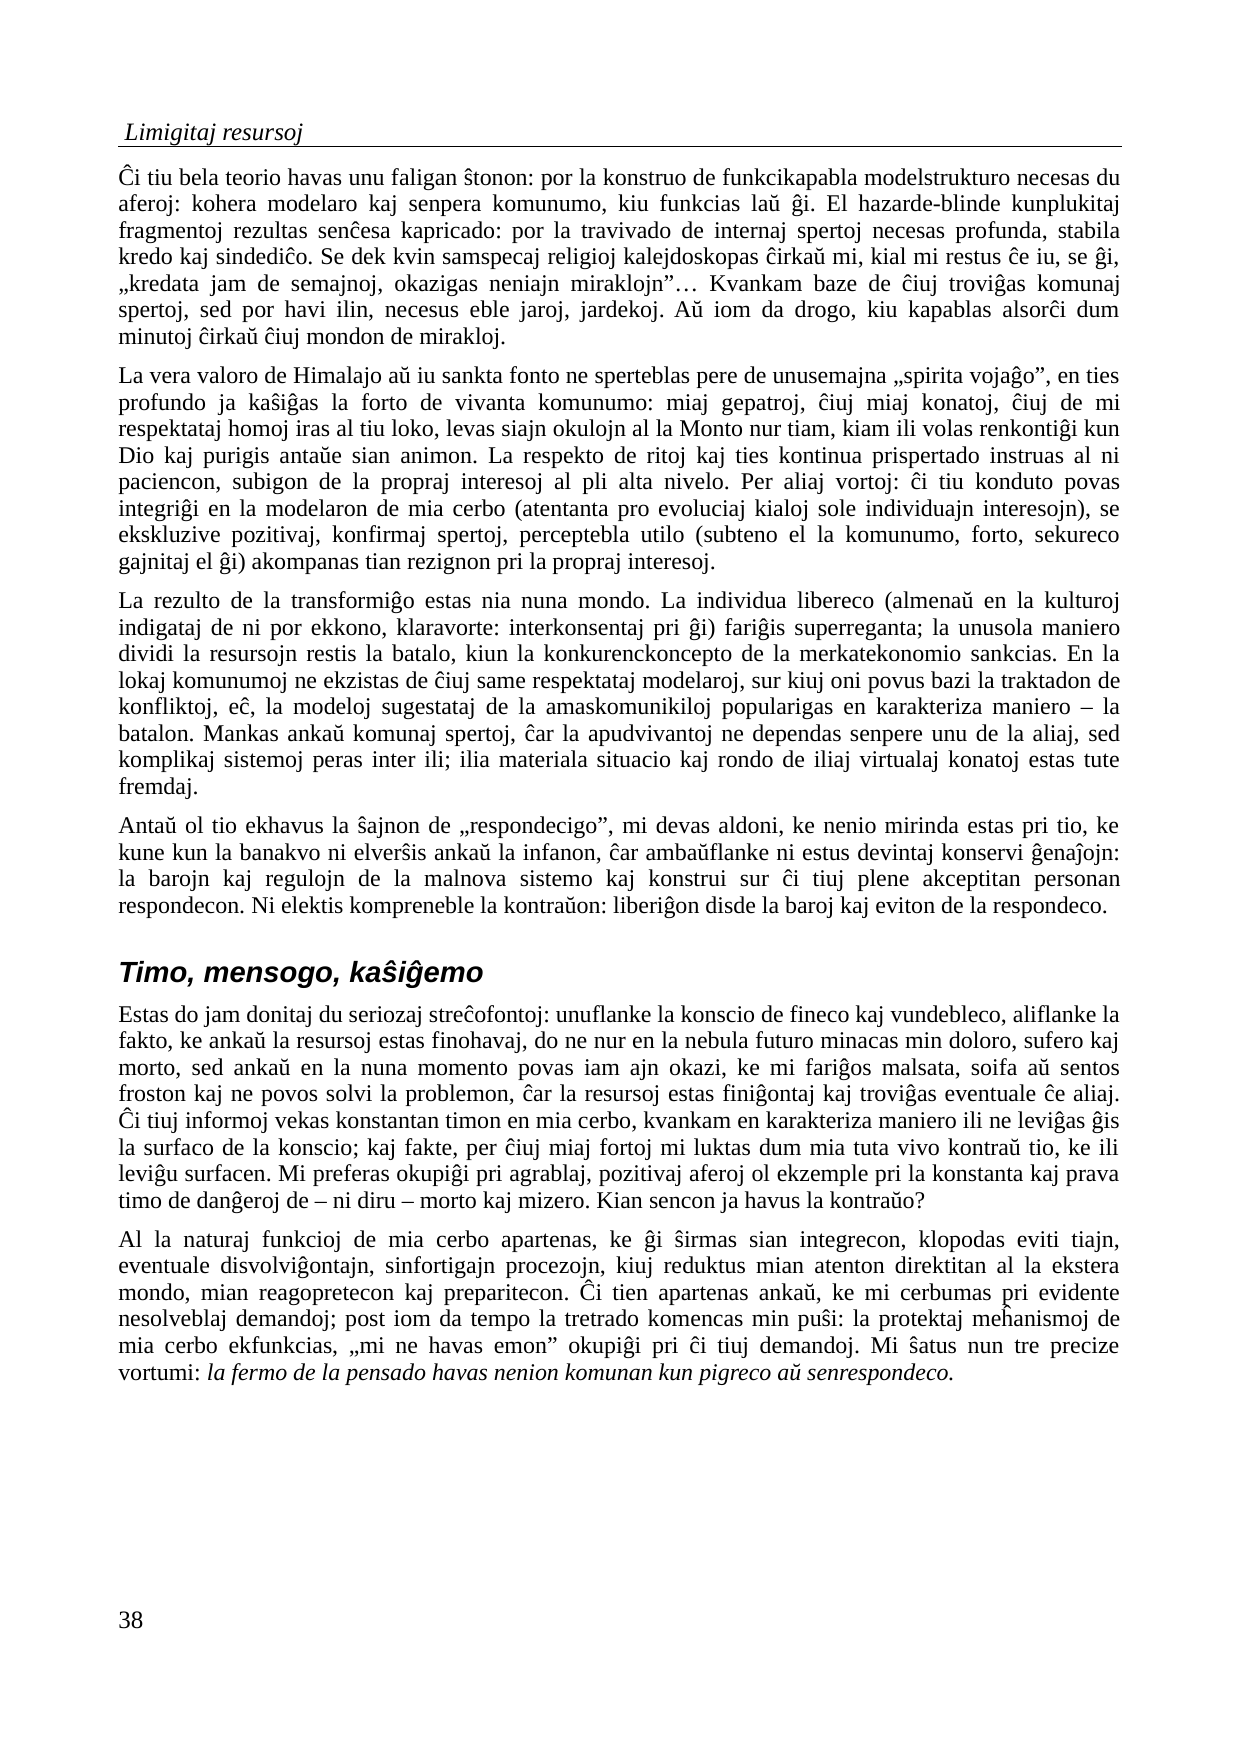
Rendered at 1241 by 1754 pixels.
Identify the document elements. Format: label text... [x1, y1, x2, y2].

text La vera valoro de Himalajo aŭ iu sankta fonto ne sperteblas pere de unusemajna „spirita vojaĝo”, en ties profundo ja kaŝiĝas la forto de vivanta komunumo: miaj gepatroj, ĉiuj miaj konatoj, ĉiuj de mi respektataj homoj iras al tiu loko, levas siajn okulojn al la Monto nur tiam, kiam ili volas renkontiĝi kun Dio kaj purigis antaŭe sian animon. La respekto de ritoj kaj ties kontinua prispertado instruas al ni paciencon, subigon de la propraj interesoj al pli alta nivelo. Per aliaj vortoj: ĉi tiu konduto povas integriĝi en la modelaron de mia cerbo (atentanta pro evoluciaj kialoj sole individuajn interesojn), se ekskluzive pozitivaj, konfirmaj spertoj, perceptebla utilo (subteno el la komunumo, forto, sekureco gajnitaj el ĝi) akompanas tian rezignon pri la propraj interesoj. [118, 362, 1122, 574]
text Estas do jam donitaj du seriozaj streĉofontoj: unuflanke la konscio de fineco kaj vundebleco, aliflanke la fakto, ke ankaŭ la resursoj estas finohavaj, do ne nur en la nebula futuro minacas min doloro, sufero kaj morto, sed ankaŭ en la nuna momento povas iam ajn okazi, ke mi fariĝos malsata, soifa aŭ sentos froston kaj ne povos solvi la problemon, ĉar la resursoj estas finiĝontaj kaj troviĝas eventuale ĉe aliaj. Ĉi tiuj informoj vekas konstantan timon en mia cerbo, kvankam en karakteriza maniero ili ne leviĝas ĝis la surfaco de la konscio; kaj fakte, per ĉiuj miaj fortoj mi luktas dum mia tuta vivo kontraŭ tio, ke ili leviĝu surfacen. Mi preferas okupiĝi pri agrablaj, pozitivaj aferoj ol ekzemple pri la konstanta kaj prava timo de danĝeroj de – ni diru – morto kaj mizero. Kian sencon ja havus la kontraŭo? [118, 1001, 1122, 1213]
subtitle Timo, mensogo, kaŝiĝemo [118, 956, 1122, 988]
text Antaŭ ol tio ekhavus la ŝajnon de „respondecigo”, mi devas aldoni, ke nenio mirinda estas pri tio, ke kune kun la banakvo ni elverŝis ankaŭ la infanon, ĉar ambaŭflanke ni estus devintaj konservi ĝenaĵojn: la barojn kaj regulojn de la malnova sistemo kaj konstrui sur ĉi tiuj plene akceptitan personan respondecon. Ni elektis kompreneble la kontraŭon: liberiĝon disde la baroj kaj eviton de la respondeco. [118, 812, 1122, 918]
text Al la naturaj funkcioj de mia cerbo apartenas, ke ĝi ŝirmas sian integrecon, klopodas eviti tiajn, eventuale disvolviĝontajn, sinfortigajn procezojn, kiuj reduktus mian atenton direktitan al la ekstera mondo, mian reagopretecon kaj preparitecon. Ĉi tien apartenas ankaŭ, ke mi cerbumas pri evidente nesolveblaj demandoj; post iom da tempo la tretrado komencas min puŝi: la protektaj meĥanismoj de mia cerbo ekfunkcias, „mi ne havas emon” okupiĝi pri ĉi tiuj demandoj. Mi ŝatus nun tre precize vortumi: la fermo de la pensado havas nenion komunan kun pigreco aŭ senrespondeco. [118, 1226, 1122, 1385]
text Ĉi tiu bela teorio havas unu faligan ŝtonon: por la konstruo de funkcikapabla modelstrukturo necesas du aferoj: kohera modelaro kaj senpera komunumo, kiu funkcias laŭ ĝi. El hazarde-blinde kunplukitaj fragmentoj rezultas senĉesa kapricado: por la travivado de internaj spertoj necesas profunda, stabila kredo kaj sindediĉo. Se dek kvin samspecaj religioj kalejdoskopas ĉirkaŭ mi, kial mi restus ĉe iu, se ĝi, „kredata jam de semajnoj, okazigas neniajn miraklojn”… Kvankam baze de ĉiuj troviĝas komunaj spertoj, sed por havi ilin, necesus eble jaroj, jardekoj. Aŭ iom da drogo, kiu kapablas alsorĉi dum minutoj ĉirkaŭ ĉiuj mondon de mirakloj. [118, 164, 1122, 349]
text La rezulto de la transformiĝo estas nia nuna mondo. La individua libereco (almenaŭ en la kulturoj indigataj de ni por ekkono, klaravorte: interkonsentaj pri ĝi) fariĝis superreganta; la unusola maniero dividi la resursojn restis la batalo, kiun la konkurenckoncepto de la merkatekonomio sankcias. En la lokaj komunumoj ne ekzistas de ĉiuj same respektataj modelaroj, sur kiuj oni povus bazi la traktadon de konfliktoj, eĉ, la modeloj sugestataj de la amaskomunikiloj popularigas en karakteriza maniero – la batalon. Mankas ankaŭ komunaj spertoj, ĉar la apudvivantoj ne dependas senpere unu de la aliaj, sed komplikaj sistemoj peras inter ili; ilia materiala situacio kaj rondo de iliaj virtualaj konatoj estas tute fremdaj. [118, 587, 1122, 799]
